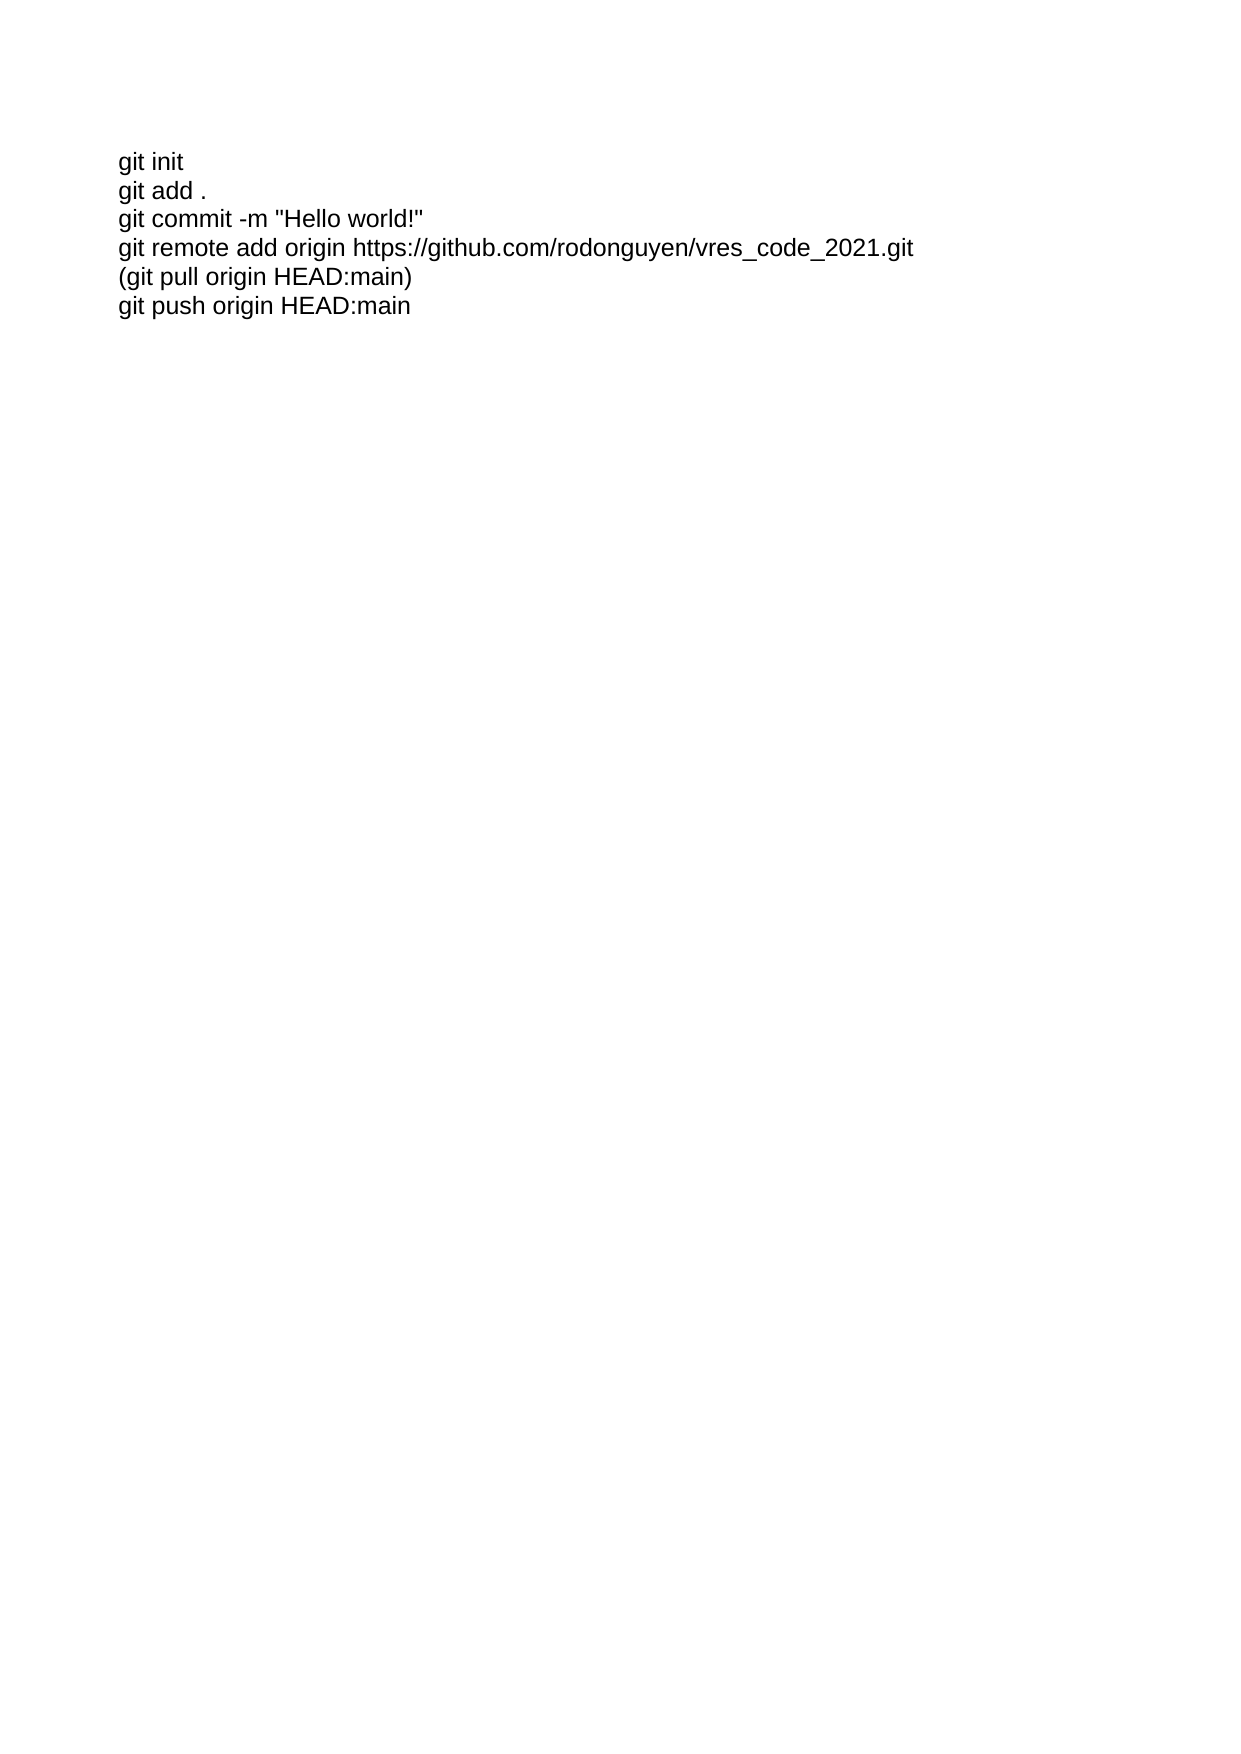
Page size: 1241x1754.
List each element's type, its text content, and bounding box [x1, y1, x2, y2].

text git push origin HEAD:main [118, 291, 1122, 319]
text git remote add origin https://github.com/rodonguyen/vres_code_2021.git [118, 233, 1122, 262]
text git init [118, 147, 1122, 176]
text git add . [118, 176, 1122, 204]
text git commit -m "Hello world!" [118, 204, 1122, 233]
text (git pull origin HEAD:main) [118, 262, 1122, 291]
